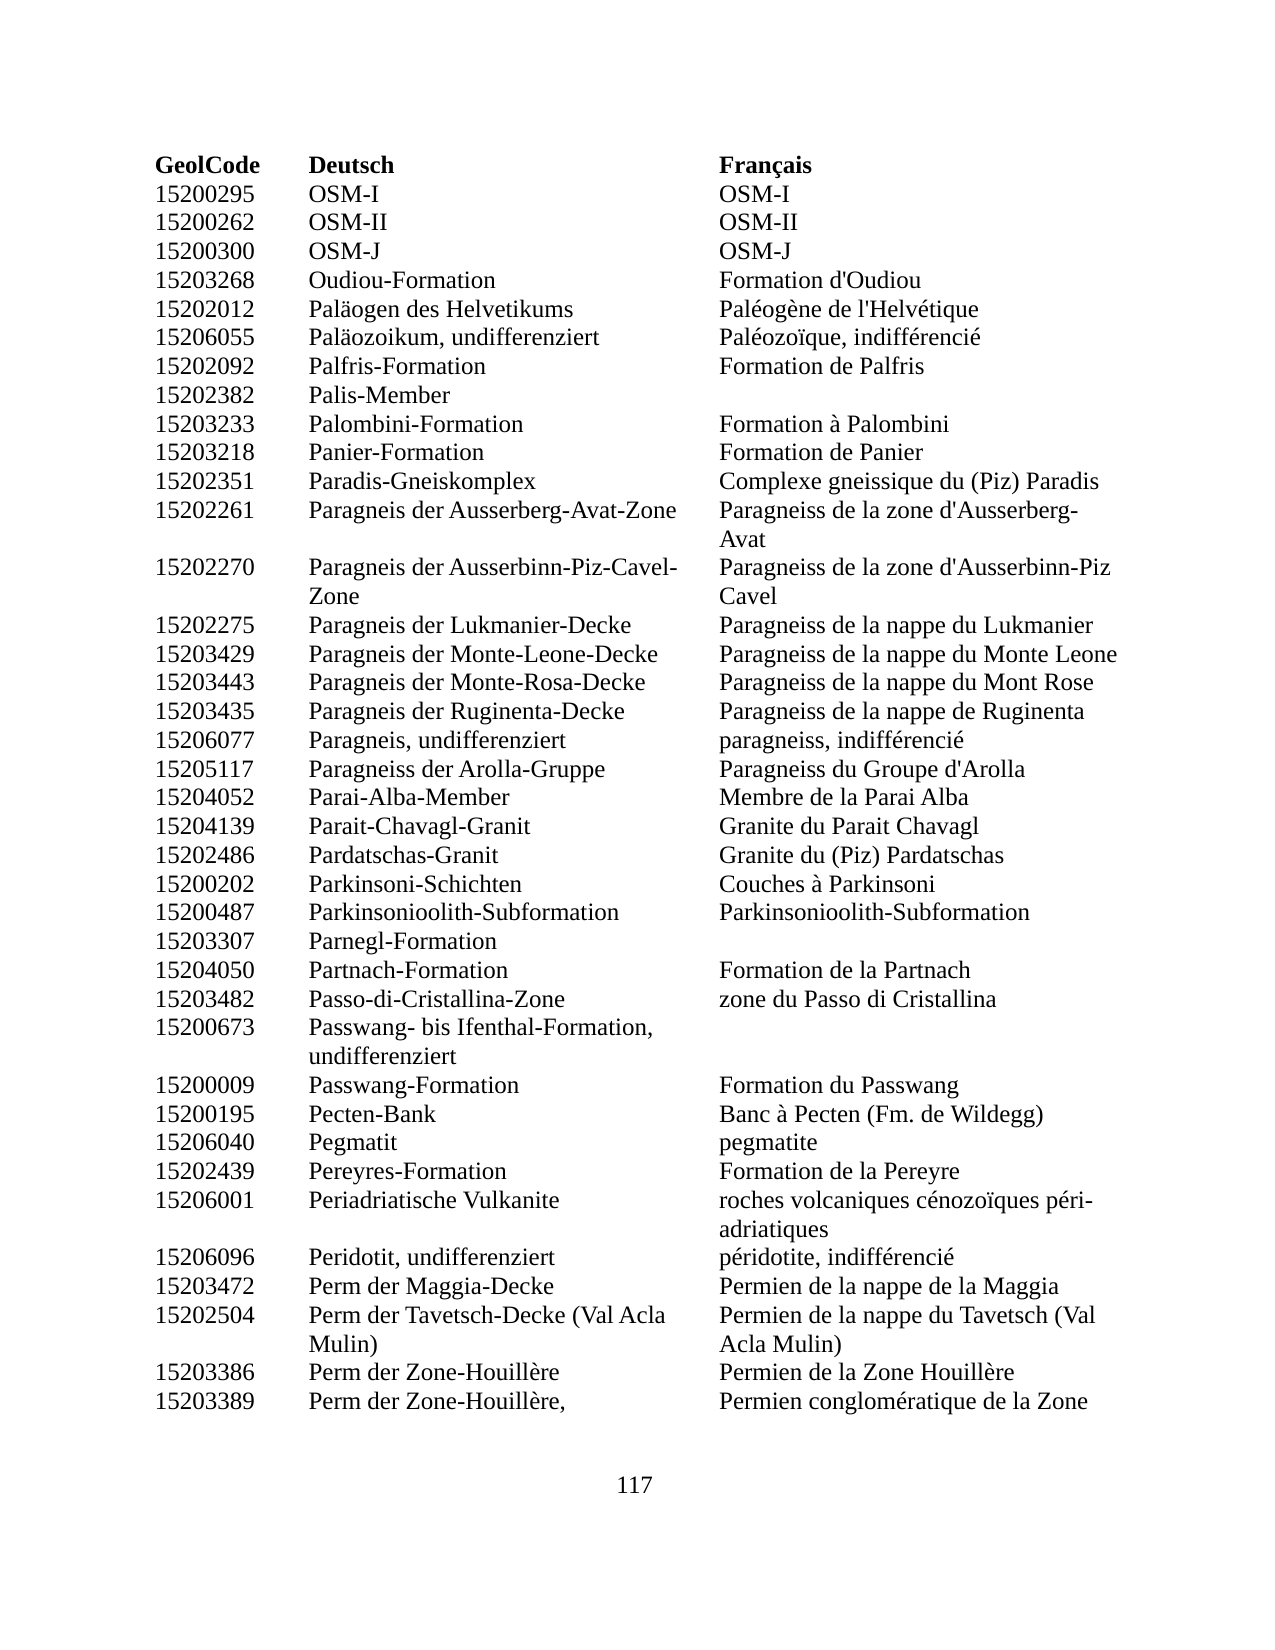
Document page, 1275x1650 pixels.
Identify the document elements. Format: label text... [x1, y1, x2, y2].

table_cell 15203389 [150, 1386, 304, 1415]
table_cell Passo-di-Cristallina-Zone [304, 984, 714, 1012]
table_cell Permien conglomératique de la Zone [714, 1386, 1125, 1415]
table_cell Formation de la Partnach [714, 955, 1125, 984]
table_cell Parkinsonioolith-Subformation [714, 898, 1125, 926]
table_cell Granite du Parait Chavagl [714, 811, 1125, 840]
table_cell 15202261 [150, 495, 304, 552]
table_cell Paragneiss de la nappe du Lukmanier [714, 610, 1125, 639]
table_cell Pereyres-Formation [304, 1156, 714, 1185]
table_cell 15200487 [150, 898, 304, 926]
table_cell Paragneiss de la zone d'Ausserberg-Avat [714, 495, 1125, 552]
table_cell Paléozoïque, indifférencié [714, 323, 1125, 351]
table_cell 15206096 [150, 1243, 304, 1271]
table_cell Paragneiss der Arolla-Gruppe [304, 754, 714, 782]
table_cell 15202351 [150, 466, 304, 495]
table_cell 15203307 [150, 926, 304, 955]
table_cell Parai-Alba-Member [304, 783, 714, 811]
table_cell [714, 1013, 1125, 1070]
table_cell 15200673 [150, 1013, 304, 1070]
table_cell Parnegl-Formation [304, 926, 714, 955]
table_cell Perm der Zone-Houillère, [304, 1386, 714, 1415]
table_cell Perm der Maggia-Decke [304, 1271, 714, 1300]
table_cell Formation de la Pereyre [714, 1156, 1125, 1185]
table_cell Paragneis der Monte-Leone-Decke [304, 639, 714, 667]
table_cell Parkinsoni-Schichten [304, 869, 714, 897]
table_cell 15204050 [150, 955, 304, 984]
table_cell Peridotit, undifferenziert [304, 1243, 714, 1271]
table_cell 15203429 [150, 639, 304, 667]
table_cell Paléogène de l'Helvétique [714, 294, 1125, 322]
table_cell Formation à Palombini [714, 409, 1125, 437]
table_cell roches volcaniques cénozoïques péri-adriatiques [714, 1185, 1125, 1242]
table_cell Passwang- bis Ifenthal-Formation, undifferenziert [304, 1013, 714, 1070]
table_cell Paragneis der Monte-Rosa-Decke [304, 668, 714, 696]
table_cell Formation de Panier [714, 438, 1125, 466]
table_cell zone du Passo di Cristallina [714, 984, 1125, 1012]
table_cell Formation du Passwang [714, 1070, 1125, 1099]
table_cell 15204052 [150, 783, 304, 811]
table_cell Paragneis der Ruginenta-Decke [304, 696, 714, 725]
table_cell Palis-Member [304, 380, 714, 409]
table_cell Pardatschas-Granit [304, 840, 714, 869]
table_cell 15203218 [150, 438, 304, 466]
table_cell OSM-II [304, 208, 714, 236]
table_cell 15203443 [150, 668, 304, 696]
table_cell 15202092 [150, 351, 304, 380]
table_cell Granite du (Piz) Pardatschas [714, 840, 1125, 869]
table_cell Paradis-Gneiskomplex [304, 466, 714, 495]
table_cell 15205117 [150, 754, 304, 782]
table_cell 15206055 [150, 323, 304, 351]
table_cell OSM-I [304, 179, 714, 207]
table_cell Complexe gneissique du (Piz) Paradis [714, 466, 1125, 495]
table_cell 15200195 [150, 1099, 304, 1127]
table_cell Permien de la nappe du Tavetsch (Val Acla Mulin) [714, 1300, 1125, 1357]
table_cell 15202504 [150, 1300, 304, 1357]
table_cell Paragneiss de la zone d'Ausserbinn-Piz Cavel [714, 553, 1125, 610]
table_cell 15202382 [150, 380, 304, 409]
table_cell Perm der Zone-Houillère [304, 1358, 714, 1386]
table_cell Paragneiss de la nappe du Mont Rose [714, 668, 1125, 696]
table_cell Panier-Formation [304, 438, 714, 466]
table_cell Oudiou-Formation [304, 265, 714, 294]
table_cell 15206077 [150, 725, 304, 754]
table_cell [714, 926, 1125, 955]
table_cell Banc à Pecten (Fm. de Wildegg) [714, 1099, 1125, 1127]
table_cell Paragneiss de la nappe de Ruginenta [714, 696, 1125, 725]
table_cell 15202486 [150, 840, 304, 869]
table_cell OSM-I [714, 179, 1125, 207]
table_cell 15203472 [150, 1271, 304, 1300]
table_cell Couches à Parkinsoni [714, 869, 1125, 897]
table_cell 15200202 [150, 869, 304, 897]
table_cell Pecten-Bank [304, 1099, 714, 1127]
table_cell Partnach-Formation [304, 955, 714, 984]
table_cell 15200262 [150, 208, 304, 236]
table_cell Perm der Tavetsch-Decke (Val Acla Mulin) [304, 1300, 714, 1357]
table_cell paragneiss, indifférencié [714, 725, 1125, 754]
table_cell Formation de Palfris [714, 351, 1125, 380]
table_cell 15200009 [150, 1070, 304, 1099]
table_cell Permien de la Zone Houillère [714, 1358, 1125, 1386]
table_cell 15200295 [150, 179, 304, 207]
table_cell OSM-J [714, 236, 1125, 265]
table_cell 15203268 [150, 265, 304, 294]
table_cell 15206040 [150, 1128, 304, 1156]
table_cell Paragneis der Ausserbinn-Piz-Cavel-Zone [304, 553, 714, 610]
table_header Deutsch [304, 150, 714, 179]
table_cell Palombini-Formation [304, 409, 714, 437]
table_cell Paragneis der Ausserberg-Avat-Zone [304, 495, 714, 552]
table_cell Passwang-Formation [304, 1070, 714, 1099]
table_cell 15203482 [150, 984, 304, 1012]
table_cell 15203435 [150, 696, 304, 725]
table_cell 15202439 [150, 1156, 304, 1185]
table_cell Paragneis, undifferenziert [304, 725, 714, 754]
table_cell Formation d'Oudiou [714, 265, 1125, 294]
table_cell Parait-Chavagl-Granit [304, 811, 714, 840]
table_cell [714, 380, 1125, 409]
table_cell Palfris-Formation [304, 351, 714, 380]
table_cell OSM-II [714, 208, 1125, 236]
table_cell Pegmatit [304, 1128, 714, 1156]
table_cell Permien de la nappe de la Maggia [714, 1271, 1125, 1300]
table_cell Membre de la Parai Alba [714, 783, 1125, 811]
table_cell 15202012 [150, 294, 304, 322]
table_cell Paläozoikum, undifferenziert [304, 323, 714, 351]
table_cell 15203233 [150, 409, 304, 437]
table_cell Periadriatische Vulkanite [304, 1185, 714, 1242]
table_cell Paragneis der Lukmanier-Decke [304, 610, 714, 639]
table_cell pegmatite [714, 1128, 1125, 1156]
table_header GeolCode [150, 150, 304, 179]
table_cell 15204139 [150, 811, 304, 840]
table_cell péridotite, indifférencié [714, 1243, 1125, 1271]
table_cell OSM-J [304, 236, 714, 265]
table_cell 15206001 [150, 1185, 304, 1242]
table_header Français [714, 150, 1125, 179]
table_cell 15200300 [150, 236, 304, 265]
table_cell Paragneiss de la nappe du Monte Leone [714, 639, 1125, 667]
table_cell 15202270 [150, 553, 304, 610]
table_cell 15203386 [150, 1358, 304, 1386]
table_cell Paläogen des Helvetikums [304, 294, 714, 322]
table_cell Paragneiss du Groupe d'Arolla [714, 754, 1125, 782]
table_cell Parkinsonioolith-Subformation [304, 898, 714, 926]
table_cell 15202275 [150, 610, 304, 639]
